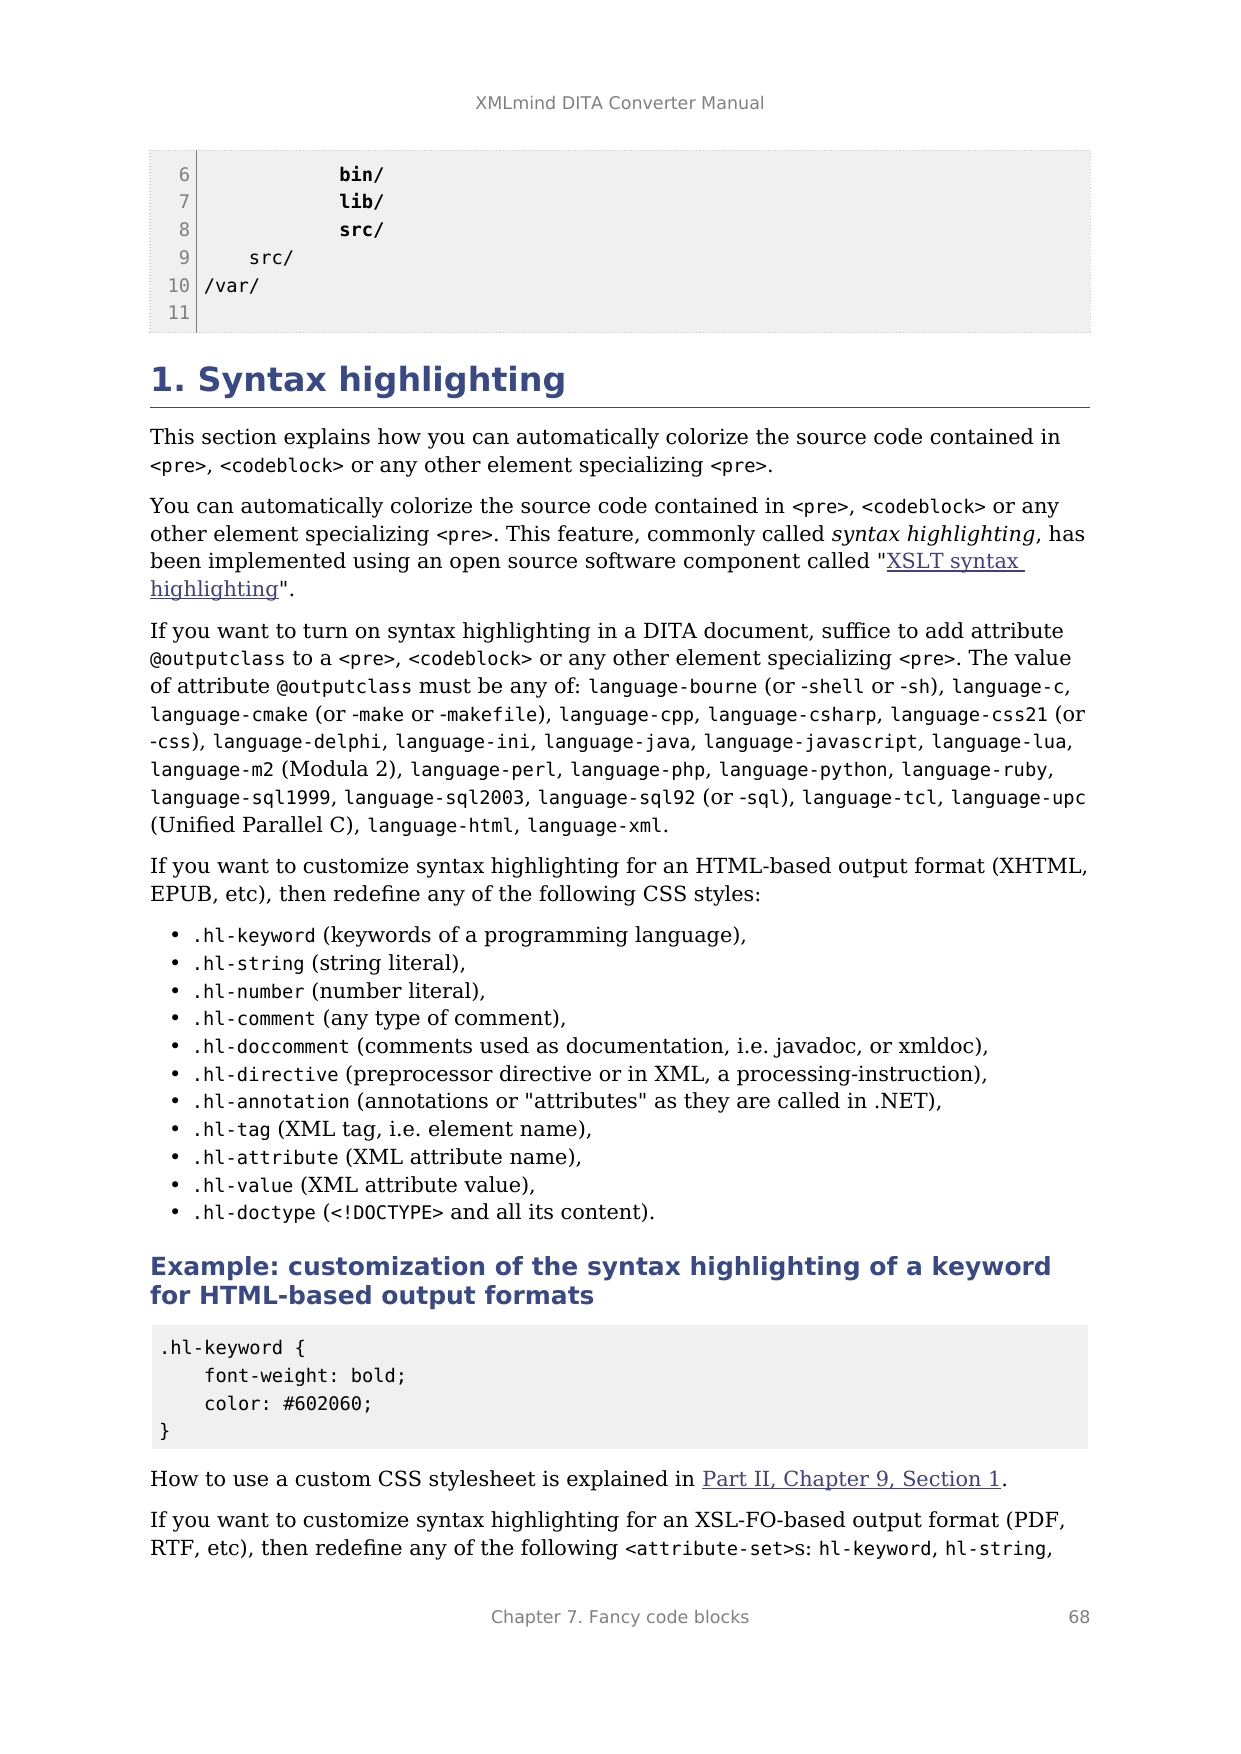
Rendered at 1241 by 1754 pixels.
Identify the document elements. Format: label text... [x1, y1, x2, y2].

list .hl-directive (preprocessor directive or in XML, a processing-instruction), [150, 1058, 1090, 1086]
text How to use a custom CSS stylesheet is explained in Part II, Chapter 9, Section 1. [150, 1463, 1090, 1491]
list .hl-value (XML attribute value), [150, 1169, 1090, 1197]
list .hl-string (string literal), [150, 948, 1090, 975]
table_header bin/ lib/ src/ src/ /var/ [197, 150, 1090, 332]
list .hl-doccomment (comments used as documentation, i.e. javadoc, or xmldoc), [150, 1031, 1090, 1058]
table_header 6 7 8 9 10 11 [150, 150, 196, 332]
list .hl-doctype (<!DOCTYPE> and all its content). [150, 1197, 1090, 1225]
list .hl-keyword (keywords of a programming language), [150, 920, 1090, 948]
text .hl-keyword { font-weight: bold; color: #602060; } [152, 1325, 1088, 1449]
list .hl-comment (any type of comment), [150, 1003, 1090, 1031]
text Example: customization of the syntax highlighting of a keyword for HTML-based output formats [150, 1252, 1090, 1311]
text If you want to turn on syntax highlighting in a DITA document, suffice to add attribute @outputclass to a <pre>, <codeblock> or any other element specializing <pre>. The value of attribute @outputclass must be any of: language-bourne (or -shell or -sh), language-c, language-cmake (or -make or -makefile), language-cpp, language-csharp, language-css21 (or -css), language-delphi, language-ini, language-java, language-javascript, language-lua, language-m2 (Modula 2), language-perl, language-php, language-python, language-ruby, language-sql1999, language-sql2003, language-sql92 (or -sql), language-tcl, language-upc (Unified Parallel C), language-html, language-xml. [150, 615, 1090, 837]
list .hl-annotation (annotations or "attributes" as they are called in .NET), [150, 1086, 1090, 1114]
text If you want to customize syntax highlighting for an XSL-FO-based output format (PDF, RTF, etc), then redefine any of the following <attribute-set>s: hl-keyword, hl-string, [150, 1505, 1090, 1560]
text This section explains how you can automatically colorize the source code contained in <pre>, <codeblock> or any other element specializing <pre>. [150, 422, 1090, 477]
text You can automatically colorize the source code contained in <pre>, <codeblock> or any other element specializing <pre>. This feature, commonly called syntax highlighting, has been implemented using an open source software component called "XSLT syntax highlighting". [150, 491, 1090, 602]
list .hl-attribute (XML attribute name), [150, 1142, 1090, 1169]
list .hl-number (number literal), [150, 975, 1090, 1003]
list .hl-tag (XML tag, i.e. element name), [150, 1114, 1090, 1142]
text If you want to customize syntax highlighting for an HTML-based output format (XHTML, EPUB, etc), then redefine any of the following CSS styles: [150, 851, 1090, 906]
subtitle 1. Syntax highlighting [150, 361, 1090, 407]
